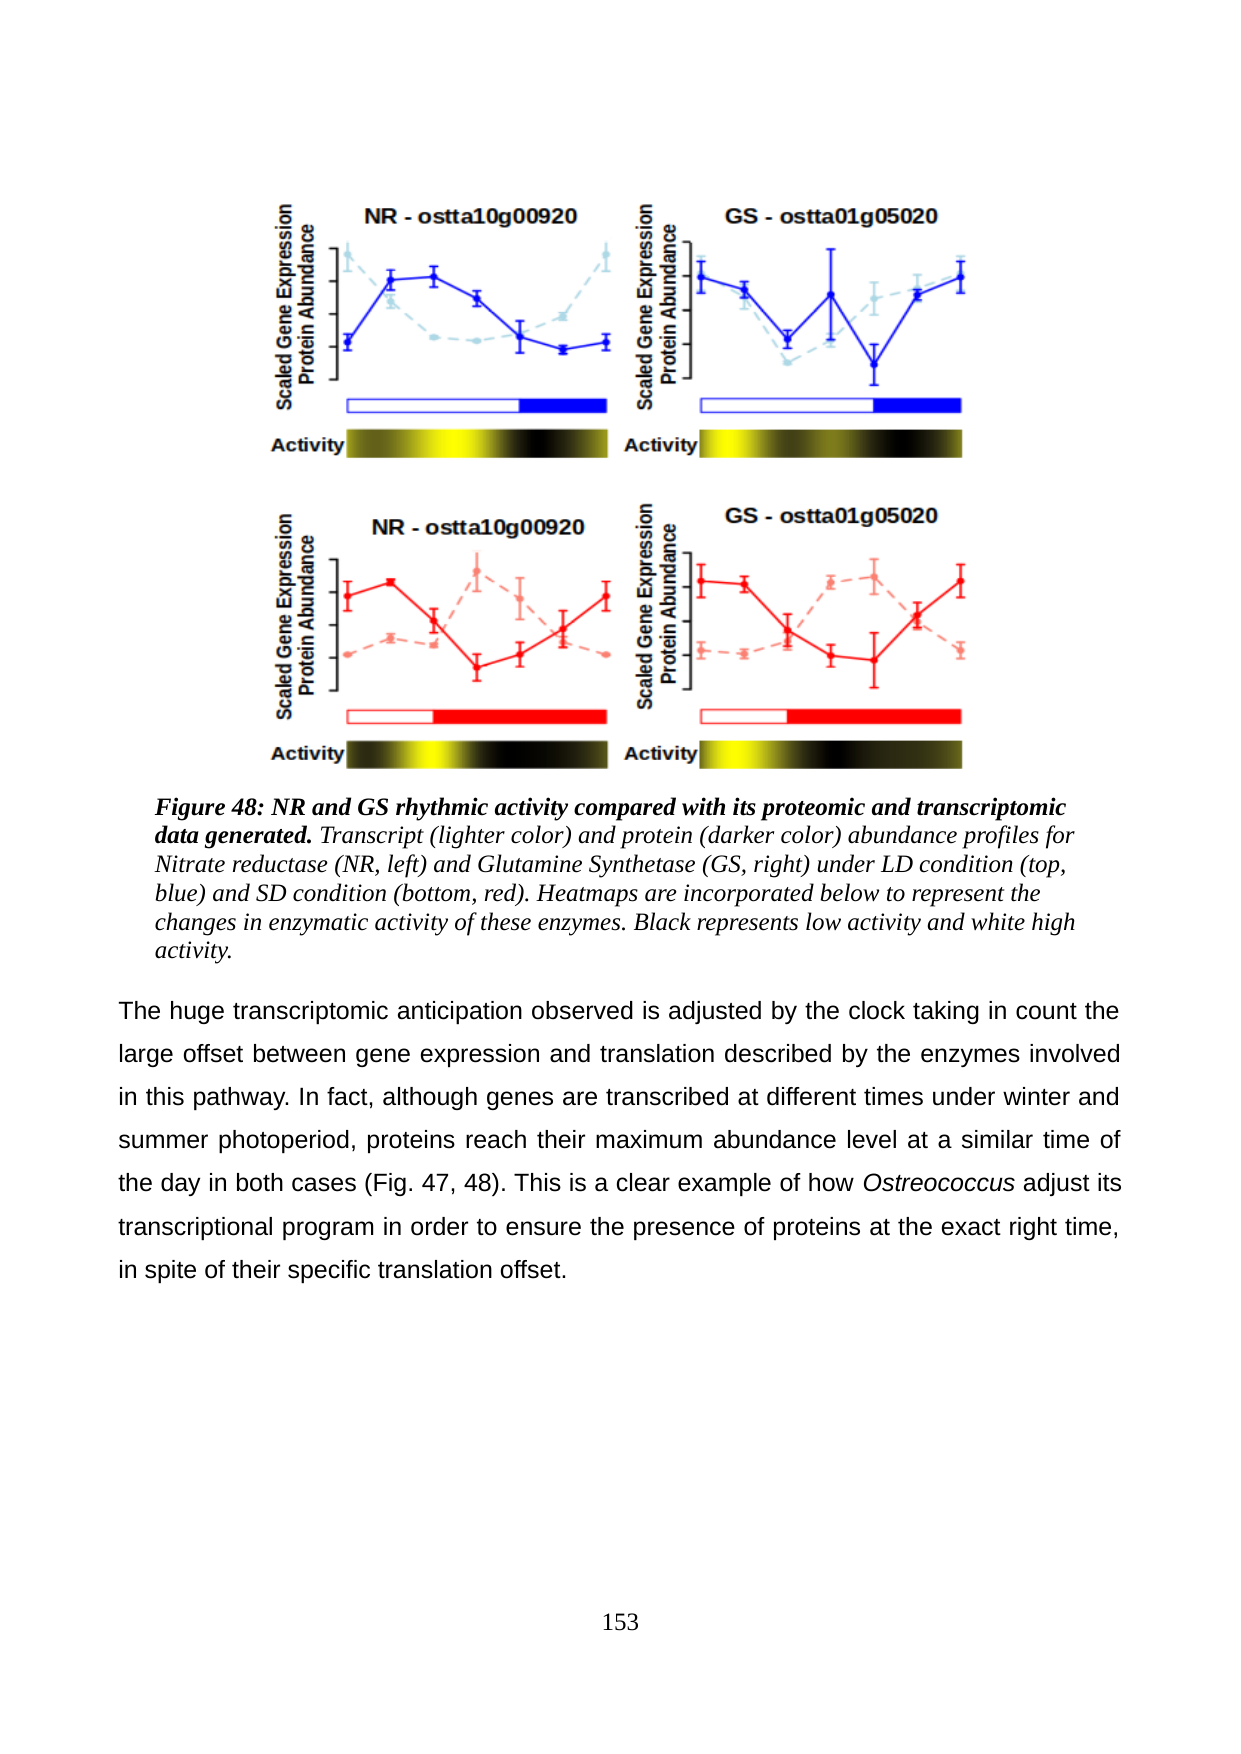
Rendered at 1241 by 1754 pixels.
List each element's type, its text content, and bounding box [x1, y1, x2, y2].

picture [253, 193, 995, 792]
text The huge transcriptomic anticipation observed is adjusted by the clock taking in count the large offset between gene expression and translation described by the enzymes involved in this pathway. In fact, although genes are transcribed at different times under winter and summer photoperiod, proteins reach their maximum abundance level at a similar time of the day in both cases (Fig. 47, 48). This is a clear example of how Ostreococcus adjust its transcriptional program in order to ensure the presence of proteins at the exact right time, in spite of their specific translation offset. [118, 176, 1122, 1283]
text Figure 48: NR and GS rhythmic activity compared with its proteomic and transcriptomic data generated. Transcript (lighter color) and protein (darker color) abundance profiles for Nitrate reductase (NR, left) and Glutamine Synthetase (GS, right) under LD condition (top, blue) and SD condition (bottom, red). Heatmaps are incorporated below to represent the changes in enzymatic activity of these enzymes. Black represents low activity and white high activity. [154, 792, 1093, 964]
